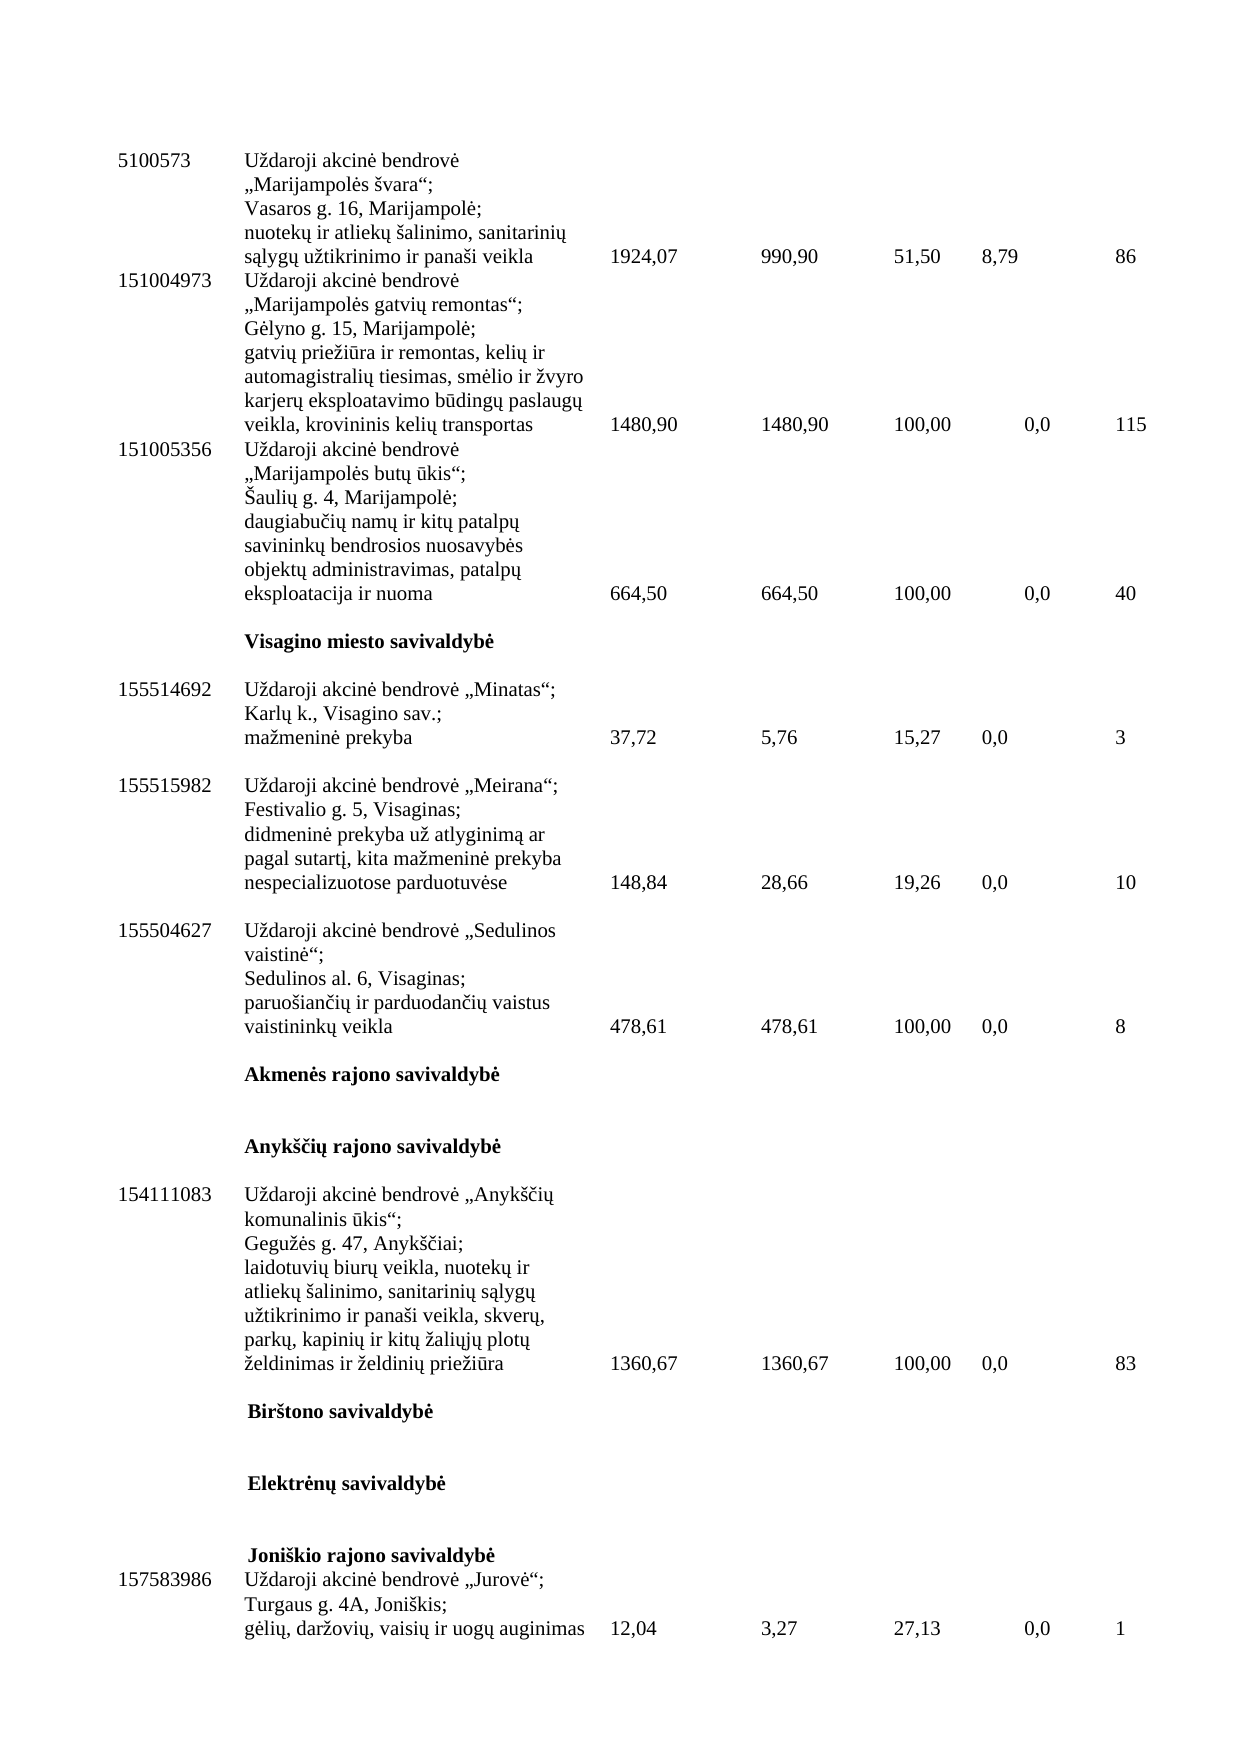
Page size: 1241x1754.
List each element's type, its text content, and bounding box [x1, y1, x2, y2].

table_cell [101, 629, 233, 653]
table_cell 19,26 [883, 773, 970, 894]
table_cell 0,0 [970, 918, 1104, 1038]
table_cell Uždaroji akcinė bendrovė „Marijampolės butų ūkis“; Šaulių g. 4, Marijampolė; daugiabučių namų ir kitų patalpų savininkų bendrosios nuosavybės objektų administravimas, patalpų eksploatacija ir nuoma [233, 436, 598, 605]
table_cell Uždaroji akcinė bendrovė „Minatas“; Karlų k., Visagino sav.; mažmeninė prekyba [233, 677, 598, 749]
table_cell 10 [1104, 773, 1198, 894]
table_cell 1480,90 [599, 268, 749, 436]
table_cell 478,61 [599, 918, 749, 1038]
table_cell 12,04 [599, 1568, 749, 1639]
table_cell [101, 1447, 1198, 1471]
table_cell Uždaroji akcinė bendrovė „Marijampolės gatvių remontas“; Gėlyno g. 15, Marijampolė; gatvių priežiūra ir remontas, kelių ir automagistralių tiesimas, smėlio ir žvyro karjerų eksploatavimo būdingų paslaugų veikla, krovininis kelių transportas [233, 268, 598, 436]
table_cell 148,84 [599, 773, 749, 894]
table_cell 51,50 [883, 148, 970, 268]
table_cell Uždaroji akcinė bendrovė „Anykščių komunalinis ūkis“; Gegužės g. 47, Anykščiai; laidotuvių biurų veikla, nuotekų ir atliekų šalinimo, sanitarinių sąlygų užtikrinimo ir panaši veikla, skverų, parkų, kapinių ir kitų žaliųjų plotų želdinimas ir želdinių priežiūra [233, 1183, 598, 1375]
table_cell 37,72 [599, 677, 749, 749]
table_cell 1360,67 [750, 1183, 882, 1375]
table_cell 664,50 [599, 436, 749, 605]
table_cell 0,0 [970, 677, 1104, 749]
table_cell Elektrėnų savivaldybė [101, 1471, 1198, 1495]
table_cell [101, 1423, 1198, 1447]
table_cell [101, 749, 1198, 773]
table_cell Anykščių rajono savivaldybė [233, 1134, 1198, 1158]
table_cell 5100573 [101, 148, 233, 268]
table_cell 100,00 [883, 436, 970, 605]
table_cell 3 [1104, 677, 1198, 749]
table_cell 154111083 [101, 1183, 233, 1375]
table_cell 0,0 [970, 1568, 1104, 1639]
table_cell 664,50 [750, 436, 882, 605]
table_cell [101, 1375, 1198, 1399]
table_cell 100,00 [883, 918, 970, 1038]
table_cell 8,79 [970, 148, 1104, 268]
table_cell [101, 894, 1198, 918]
table_cell 0,0 [970, 1183, 1104, 1375]
table_cell 100,00 [883, 1183, 970, 1375]
table_cell 157583986 [101, 1568, 233, 1639]
table_cell 0,0 [970, 268, 1104, 436]
table_cell [101, 653, 1198, 677]
table_cell 8 [1104, 918, 1198, 1038]
table_cell 28,66 [750, 773, 882, 894]
table_cell Uždaroji akcinė bendrovė „Sedulinos vaistinė“; Sedulinos al. 6, Visaginas; paruošiančių ir parduodančių vaistus vaistininkų veikla [233, 918, 598, 1038]
table_cell 151005356 [101, 436, 233, 605]
table_cell [101, 1519, 1198, 1543]
table_cell 155504627 [101, 918, 233, 1038]
table_cell 0,0 [970, 436, 1104, 605]
table_cell 83 [1104, 1183, 1198, 1375]
table_cell 478,61 [750, 918, 882, 1038]
table_cell 86 [1104, 148, 1198, 268]
table_cell 155514692 [101, 677, 233, 749]
table_cell 0,0 [970, 773, 1104, 894]
table_cell 1480,90 [750, 268, 882, 436]
table_cell Uždaroji akcinė bendrovė „Meirana“; Festivalio g. 5, Visaginas; didmeninė prekyba už atlyginimą ar pagal sutartį, kita mažmeninė prekyba nespecializuotose parduotuvėse [233, 773, 598, 894]
table_cell 3,27 [750, 1568, 882, 1639]
table_cell 1924,07 [599, 148, 749, 268]
table_cell [101, 1495, 1198, 1519]
table_cell Akmenės rajono savivaldybė [233, 1062, 1198, 1086]
table_cell 115 [1104, 268, 1198, 436]
table_cell 15,27 [883, 677, 970, 749]
table_cell 155515982 [101, 773, 233, 894]
table_cell 100,00 [883, 268, 970, 436]
table_cell 40 [1104, 436, 1198, 605]
table_cell 5,76 [750, 677, 882, 749]
table_cell Visagino miesto savivaldybė [233, 629, 1198, 653]
table_cell [101, 1086, 1198, 1110]
table_cell [101, 1038, 1198, 1062]
table_cell Uždaroji akcinė bendrovė „Marijampolės švara“; Vasaros g. 16, Marijampolė; nuotekų ir atliekų šalinimo, sanitarinių sąlygų užtikrinimo ir panaši veikla [233, 148, 598, 268]
table_cell 1360,67 [599, 1183, 749, 1375]
table_cell Birštono savivaldybė [101, 1399, 1198, 1423]
table_cell [101, 1640, 1198, 1664]
table_cell [101, 1062, 233, 1086]
table_cell Uždaroji akcinė bendrovė „Jurovė“; Turgaus g. 4A, Joniškis; gėlių, daržovių, vaisių ir uogų auginimas [233, 1568, 598, 1639]
table_cell [101, 1158, 1198, 1182]
table_cell [101, 1134, 233, 1158]
table_cell 1 [1104, 1568, 1198, 1639]
table_cell [101, 605, 1198, 629]
table_cell 151004973 [101, 268, 233, 436]
table_cell [101, 1110, 1198, 1134]
table_cell Joniškio rajono savivaldybė [101, 1543, 1198, 1567]
table_cell 990,90 [750, 148, 882, 268]
table_cell 27,13 [883, 1568, 970, 1639]
